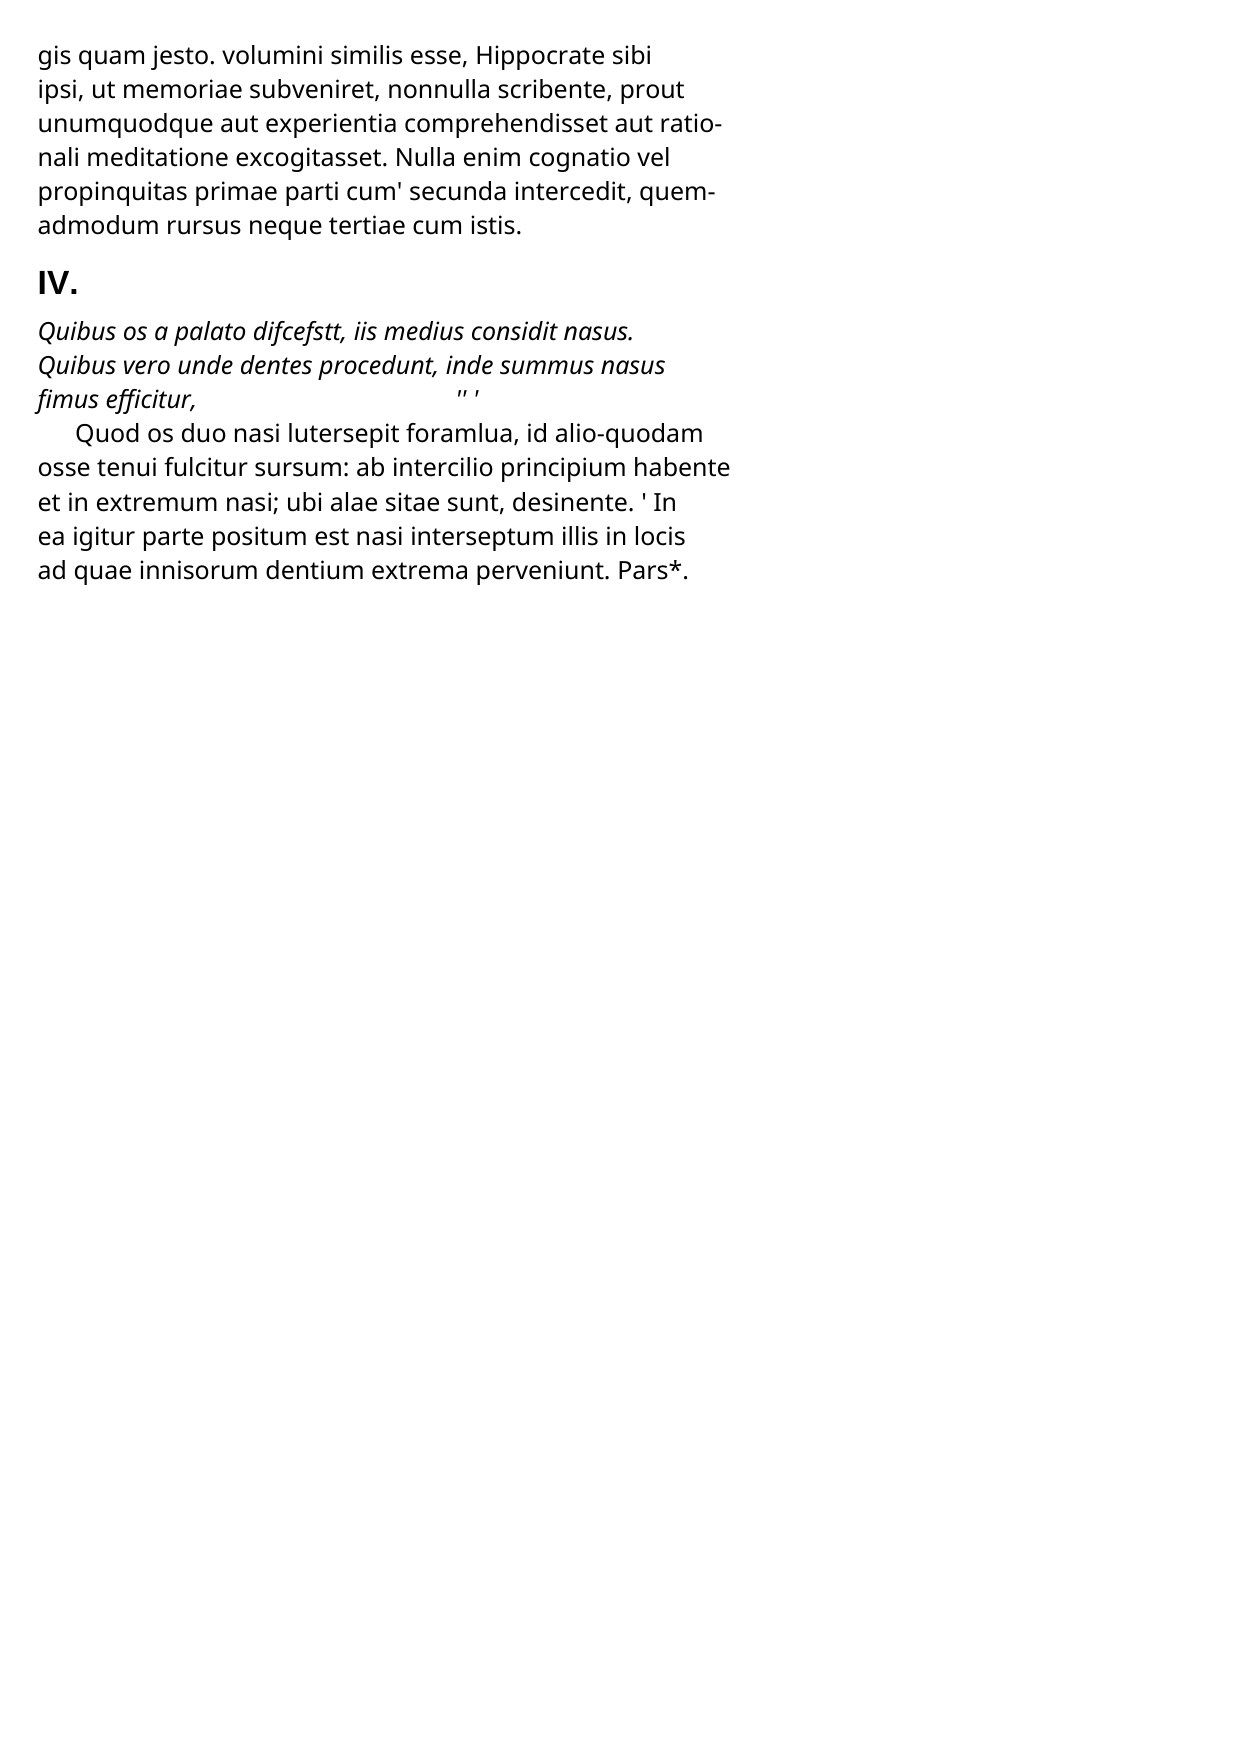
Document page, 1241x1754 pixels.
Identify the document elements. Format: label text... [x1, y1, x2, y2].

subtitle IV. [37, 263, 1203, 301]
text gis quam jesto. volumini similis esse, Hippocrate sibi ipsi, ut memoriae subveniret, nonnulla scribente, prout unumquodque aut experientia comprehendisset aut ratio- nali meditatione excogitasset. Nulla enim cognatio vel propinquitas primae parti cum' secunda intercedit, quem- admodum rursus neque tertiae cum istis. [37, 37, 1203, 242]
text Quibus os a palato difcefstt, iis medius considit nasus. Quibus vero unde dentes procedunt, inde summus nasus fimus efficitur, '' ' [37, 314, 1203, 416]
text Quod os duo nasi lutersepit foramlua, id alio-quodam osse tenui fulcitur sursum: ab intercilio principium habente et in extremum nasi; ubi alae sitae sunt, desinente. ' In ea igitur parte positum est nasi interseptum illis in locis ad quae innisorum dentium extrema perveniunt. Pars*. [37, 416, 1203, 586]
